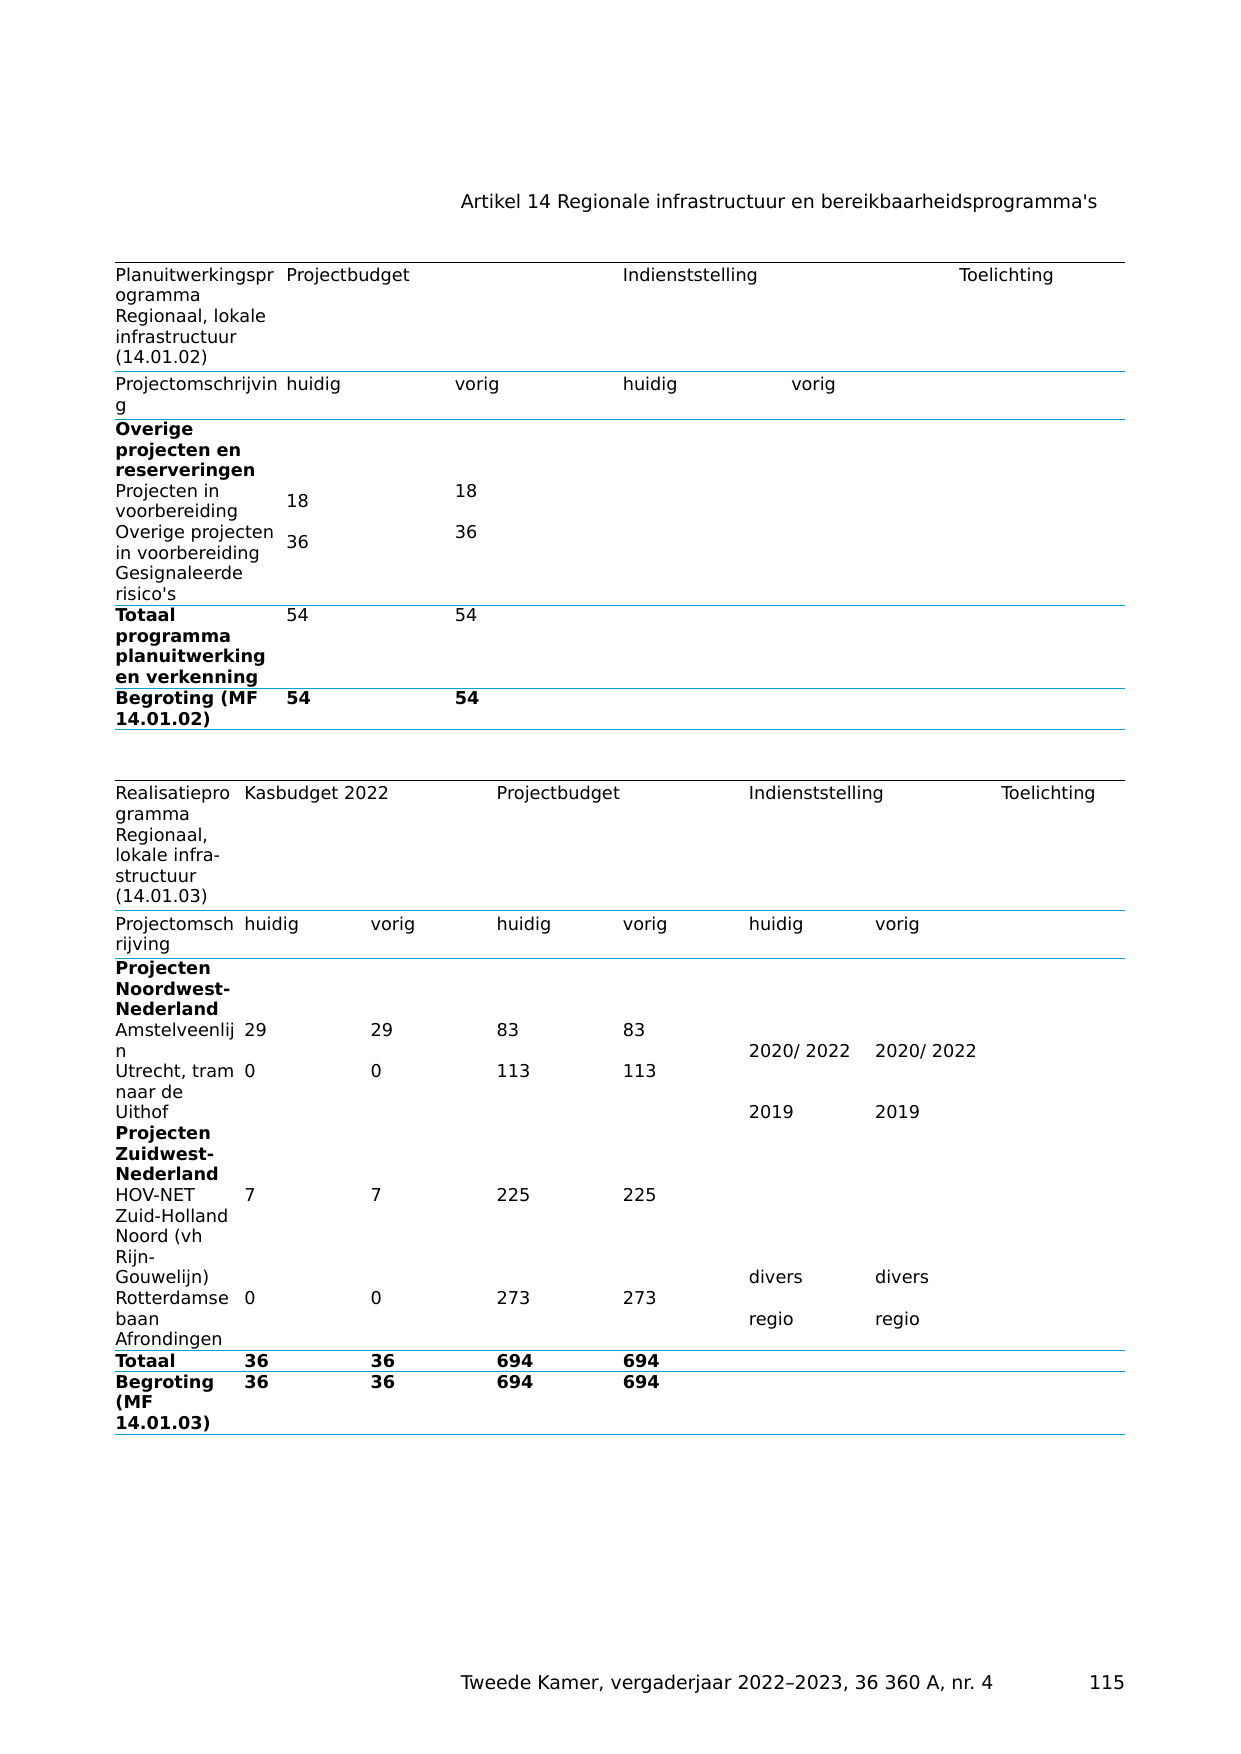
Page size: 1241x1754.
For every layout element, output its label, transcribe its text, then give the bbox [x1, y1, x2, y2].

table_cell [452, 420, 620, 481]
table_cell vorig [452, 372, 620, 418]
table_cell [998, 1288, 1125, 1329]
table_cell [620, 481, 788, 522]
table_cell 83 [620, 1020, 746, 1061]
table_cell [788, 689, 956, 729]
table_cell [872, 1329, 998, 1350]
table_cell 2020/ 2022 [872, 1020, 998, 1061]
table_cell Kasbudget 2022 [241, 781, 493, 910]
table_cell Realisatieprogramma Regionaal, lokale infra-structuur (14.01.03) [115, 781, 241, 910]
table_cell Projecten in voorbereiding [115, 481, 283, 522]
table_cell Totaal [115, 1351, 241, 1371]
table_cell Totaal programma planuitwerking en verkenning [115, 606, 283, 688]
table_cell vorig [620, 911, 746, 958]
table_cell [494, 1329, 620, 1350]
table_cell vorig [788, 372, 956, 418]
table_cell [956, 372, 1125, 418]
table_cell [998, 1061, 1125, 1123]
table_cell 36 [368, 1351, 493, 1371]
table_cell 694 [620, 1351, 746, 1371]
table_cell [452, 563, 620, 604]
title Artikel 14 Regionale infrastructuur en bereikbaarheidsprogramma's [461, 191, 1125, 213]
table_cell [620, 689, 788, 729]
table_cell [241, 1329, 367, 1350]
table_cell regio [746, 1288, 872, 1329]
table_cell Overige projecten en reserveringen [115, 420, 283, 481]
table_cell [788, 606, 956, 688]
table_cell [746, 1123, 872, 1185]
table_cell [620, 1123, 746, 1185]
table_cell Projectbudget [494, 781, 746, 910]
table_cell 225 [620, 1185, 746, 1288]
table_cell vorig [368, 911, 493, 958]
table_cell [998, 1123, 1125, 1185]
table_cell Begroting (MF 14.01.02) [115, 689, 283, 729]
table_cell [620, 563, 788, 604]
table_cell [956, 689, 1125, 729]
table_cell [788, 420, 956, 481]
table_cell [956, 563, 1125, 604]
table_cell 0 [241, 1061, 367, 1123]
table_cell huidig [494, 911, 620, 958]
table_cell HOV-NET Zuid-Holland Noord (vh Rijn-Gouwelijn) [115, 1185, 241, 1288]
table_cell 273 [494, 1288, 620, 1329]
table_cell 36 [452, 522, 620, 563]
table_cell 2020/ 2022 [746, 1020, 872, 1061]
table_cell [494, 959, 620, 1020]
table_cell Rotterdamsebaan [115, 1288, 241, 1329]
table_cell 29 [368, 1020, 493, 1061]
table_cell [872, 1123, 998, 1185]
table_cell [956, 481, 1125, 522]
table_cell vorig [872, 911, 998, 958]
table_cell divers [746, 1185, 872, 1288]
table_cell 2019 [872, 1061, 998, 1123]
table_cell 18 [452, 481, 620, 522]
table_cell huidig [241, 911, 367, 958]
table_cell [956, 522, 1125, 563]
table_cell [620, 959, 746, 1020]
table_cell [620, 606, 788, 688]
table_cell [998, 959, 1125, 1020]
table_cell 273 [620, 1288, 746, 1329]
table_cell 83 [494, 1020, 620, 1061]
table_cell Gesignaleerde risico's [115, 563, 283, 604]
table_cell [746, 1372, 872, 1433]
table_cell Projectomschrijving [115, 911, 241, 958]
table_cell 2019 [746, 1061, 872, 1123]
table_cell Indienststelling [620, 263, 956, 371]
table_cell Projecten Zuidwest-Nederland [115, 1123, 241, 1185]
table_cell Indienststelling [746, 781, 998, 910]
table_cell [368, 959, 493, 1020]
table_cell [368, 1123, 493, 1185]
table_cell [998, 1020, 1125, 1061]
table_cell [872, 1372, 998, 1433]
table_cell [956, 420, 1125, 481]
table_cell [998, 1372, 1125, 1433]
table_cell 54 [283, 606, 452, 688]
table_cell [872, 1351, 998, 1371]
table_cell [620, 420, 788, 481]
table_cell huidig [620, 372, 788, 418]
table_cell [956, 606, 1125, 688]
table_cell [998, 911, 1125, 958]
table_cell [998, 1351, 1125, 1371]
table_cell 694 [494, 1351, 620, 1371]
table_cell [241, 1123, 367, 1185]
table_cell 113 [494, 1061, 620, 1123]
table_cell Projectbudget [283, 263, 620, 371]
table_cell 54 [452, 689, 620, 729]
table_cell Utrecht, tram naar de Uithof [115, 1061, 241, 1123]
table_cell 113 [620, 1061, 746, 1123]
table_cell [241, 959, 367, 1020]
table_cell 29 [241, 1020, 367, 1061]
table_cell Projecten Noordwest-Nederland [115, 959, 241, 1020]
table_cell [788, 563, 956, 604]
table_cell [494, 1123, 620, 1185]
table_cell [283, 420, 452, 481]
table_cell 54 [283, 689, 452, 729]
table_cell Toelichting [998, 781, 1125, 910]
table_cell 0 [241, 1288, 367, 1329]
table_cell [998, 1185, 1125, 1288]
table_cell 36 [283, 522, 452, 563]
table_cell Amstelveenlijn [115, 1020, 241, 1061]
table_cell 36 [368, 1372, 493, 1433]
table_cell 225 [494, 1185, 620, 1288]
table_cell 7 [368, 1185, 493, 1288]
table_cell 694 [620, 1372, 746, 1433]
table_cell 18 [283, 481, 452, 522]
table_cell 0 [368, 1061, 493, 1123]
table_cell Projectomschrijving [115, 372, 283, 418]
table_cell Afrondingen [115, 1329, 241, 1350]
table_cell Toelichting [956, 263, 1125, 371]
table_cell [788, 522, 956, 563]
table_cell [746, 1351, 872, 1371]
table_cell [620, 1329, 746, 1350]
table_cell [998, 1329, 1125, 1350]
table_cell [788, 481, 956, 522]
table_cell [283, 563, 452, 604]
table_cell [746, 959, 872, 1020]
table_header Tabel 23 Aanlegprogramma Regionaal/lokaal 14.01.03 (bedragen x € 1 miljoen) [115, 755, 1125, 780]
table_cell Begroting (MF 14.01.03) [115, 1372, 241, 1433]
table_cell 694 [494, 1372, 620, 1433]
table_cell 36 [241, 1351, 367, 1371]
table_cell 36 [241, 1372, 367, 1433]
table_cell divers [872, 1185, 998, 1288]
table_cell [368, 1329, 493, 1350]
table_cell [620, 522, 788, 563]
table_cell 54 [452, 606, 620, 688]
table_cell [872, 959, 998, 1020]
table_cell regio [872, 1288, 998, 1329]
table_cell Overige projecten in voorbereiding [115, 522, 283, 563]
table_cell huidig [283, 372, 452, 418]
table_header Tabel 22 Planning en studies Regionaal/lokaal 14.01.02 (bedragen x € 1 miljoen) [115, 236, 1125, 261]
table_cell [746, 1329, 872, 1350]
table_cell 0 [368, 1288, 493, 1329]
table_cell Planuitwerkingsprogramma Regionaal, lokale infrastructuur (14.01.02) [115, 263, 283, 371]
table_cell huidig [746, 911, 872, 958]
table_cell 7 [241, 1185, 367, 1288]
